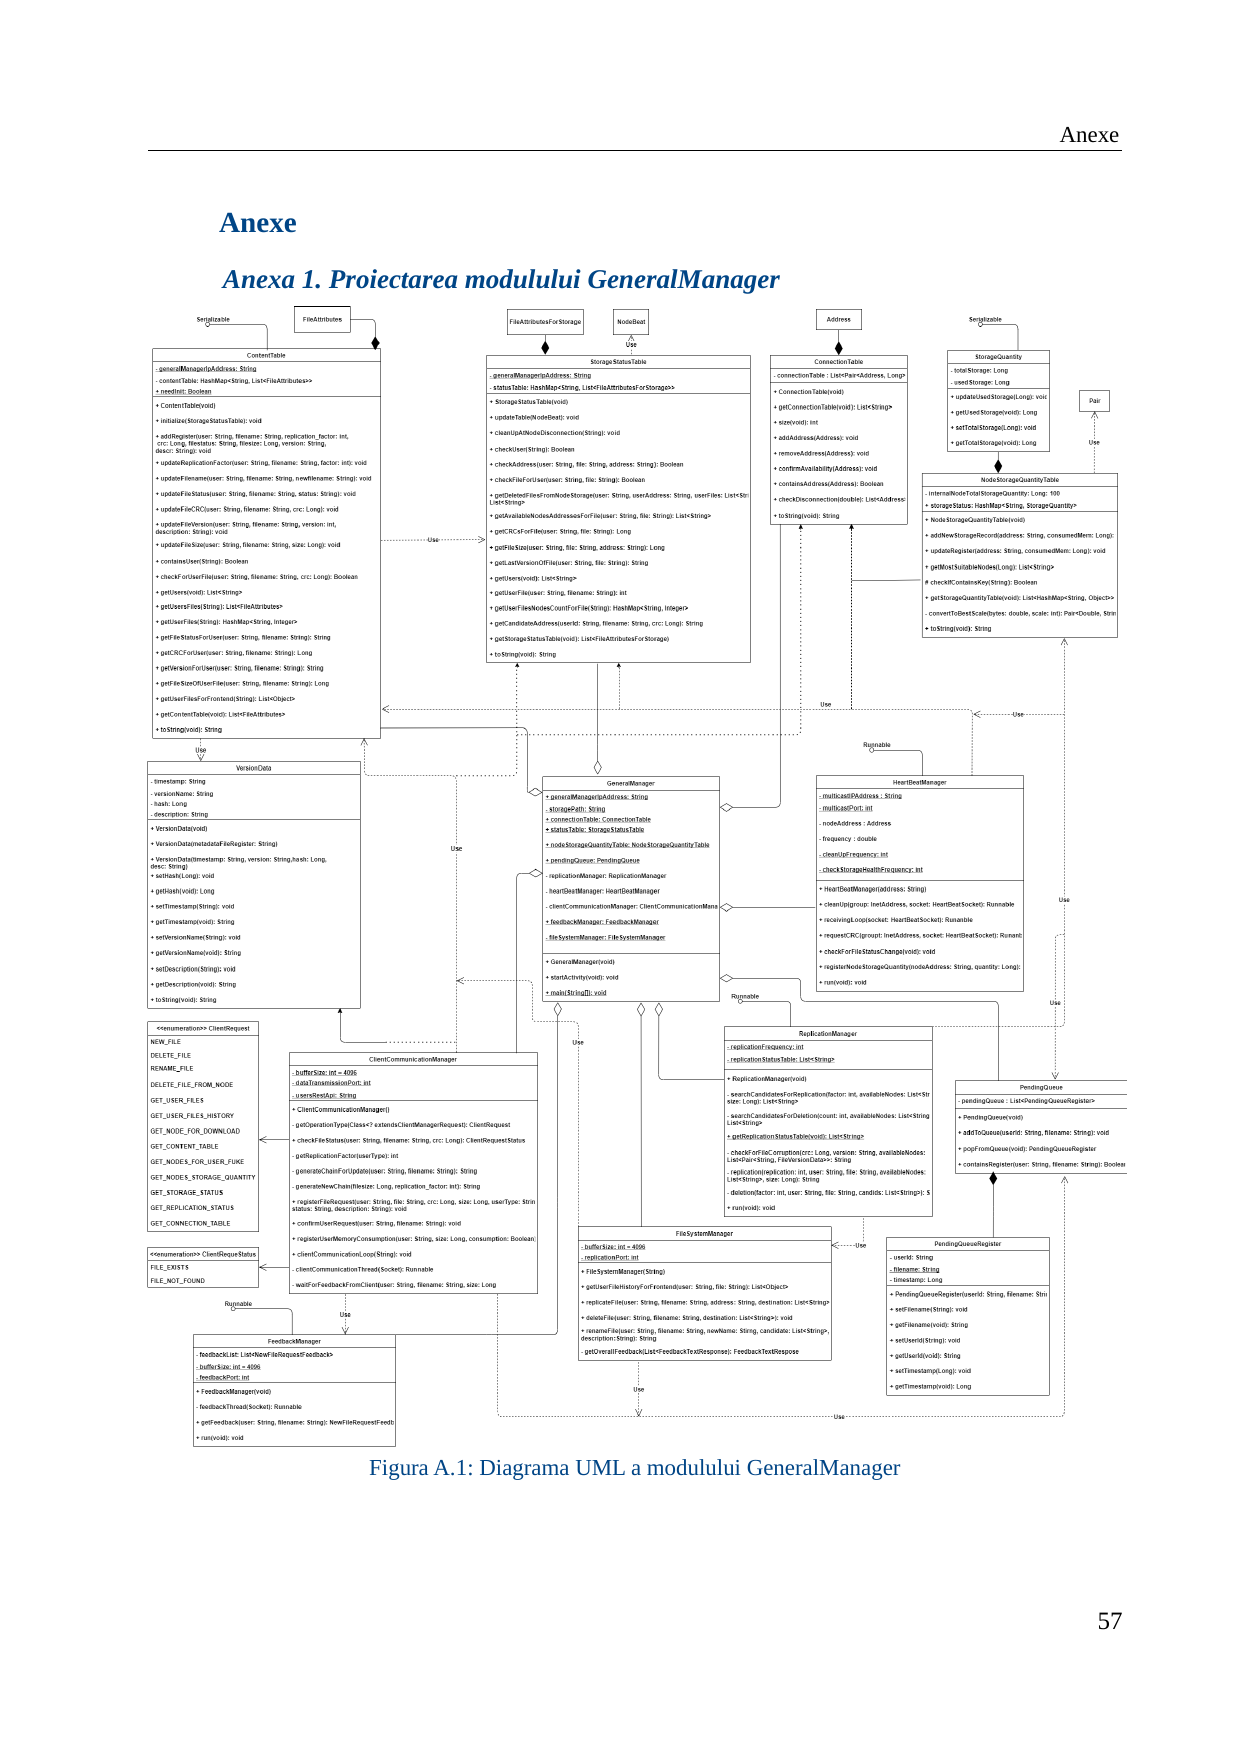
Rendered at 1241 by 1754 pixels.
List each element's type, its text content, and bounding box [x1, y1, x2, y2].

subtitle Proiectarea modulului GeneralManager [223, 263, 1122, 294]
subtitle Anexe [148, 205, 1122, 238]
text Figura A.1: Diagrama UML a modulului GeneralManager [124, 1454, 1146, 1480]
picture [142, 306, 1127, 1454]
